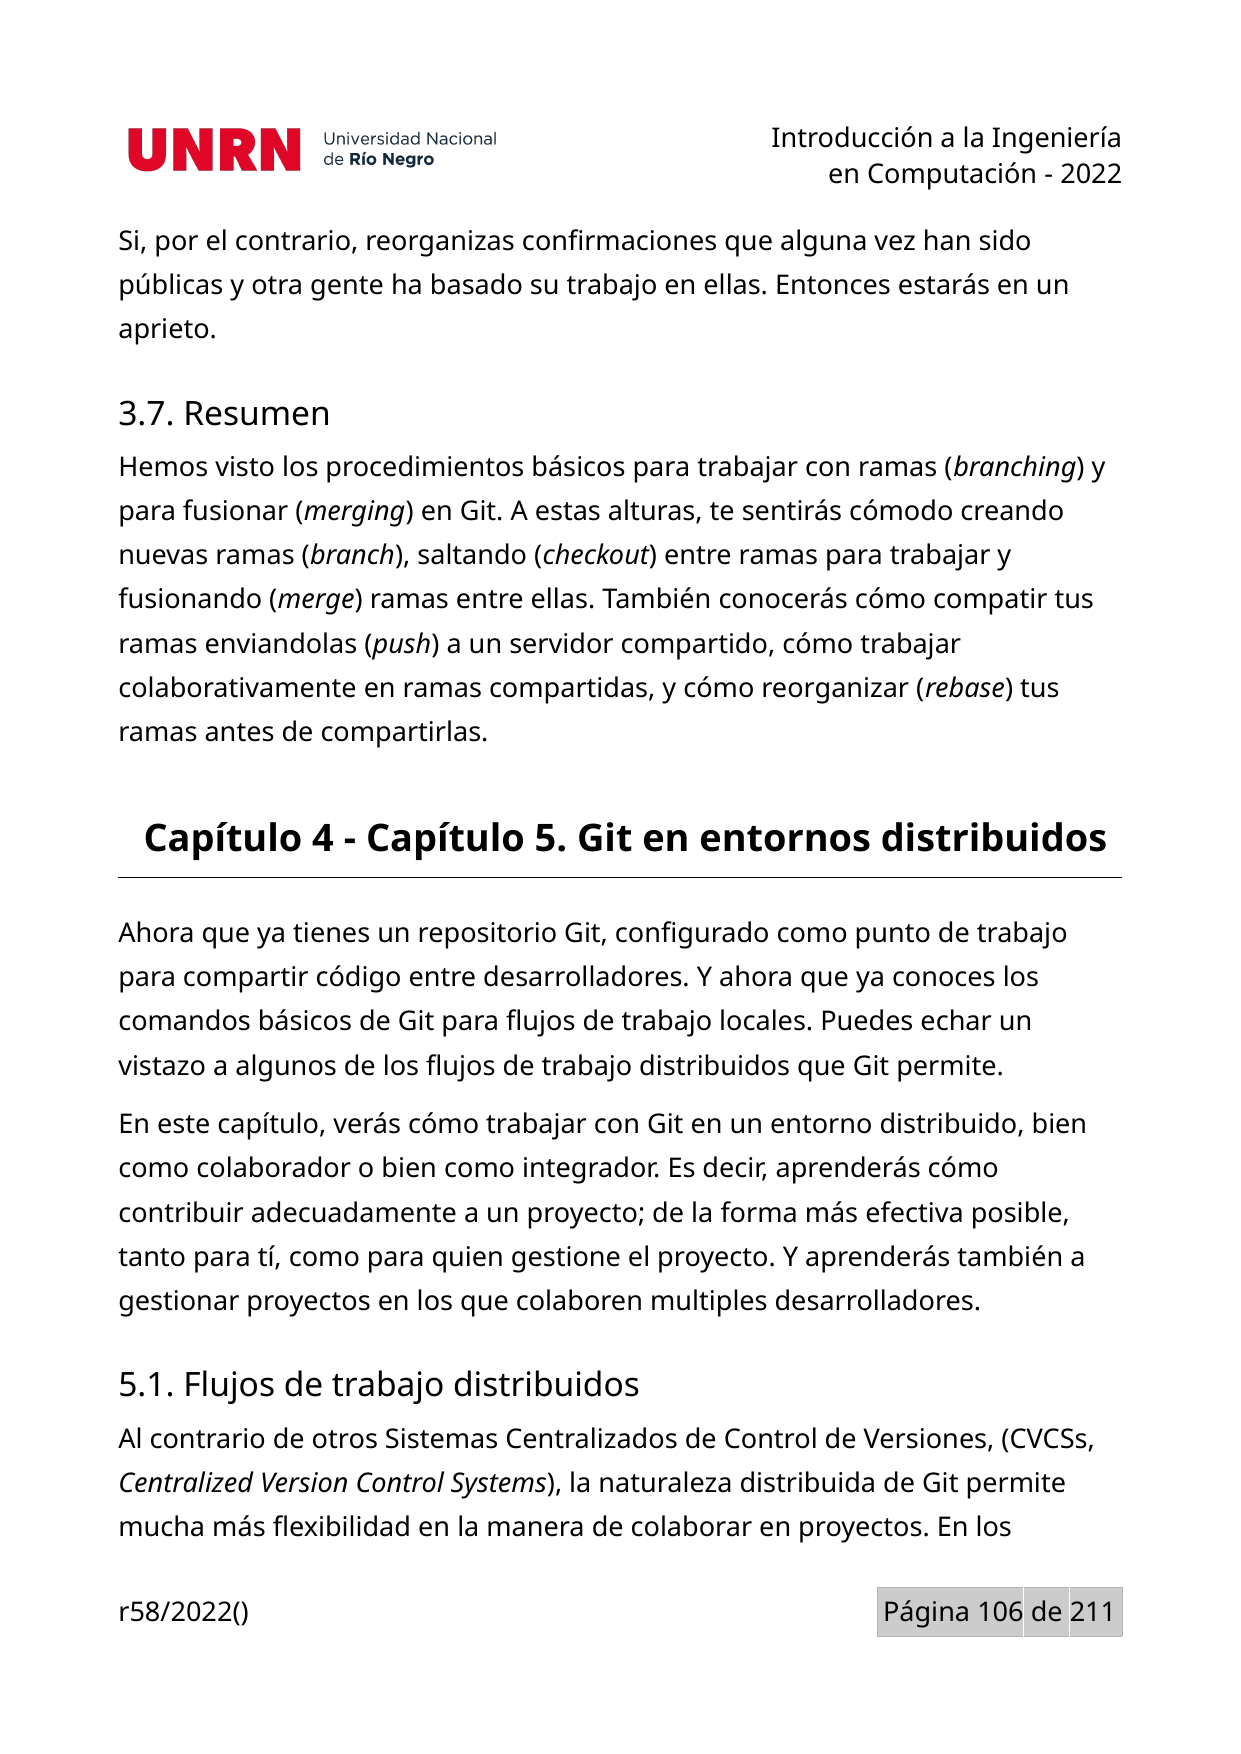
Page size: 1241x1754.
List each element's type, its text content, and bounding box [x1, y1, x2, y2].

text Hemos visto los procedimientos básicos para trabajar con ramas (branching) y para fusionar (merging) en Git. A estas alturas, te sentirás cómodo creando nuevas ramas (branch), saltando (checkout) entre ramas para trabajar y fusionando (merge) ramas entre ellas. También conocerás cómo compatir tus ramas enviandolas (push) a un servidor compartido, cómo trabajar colaborativamente en ramas compartidas, y cómo reorganizar (rebase) tus ramas antes de compartirlas. [118, 447, 1122, 749]
text Ahora que ya tienes un repositorio Git, configurado como punto de trabajo para compartir código entre desarrolladores. Y ahora que ya conoces los comandos básicos de Git para flujos de trabajo locales. Puedes echar un vistazo a algunos de los flujos de trabajo distribuidos que Git permite. [118, 913, 1122, 1083]
subtitle 3.7. Resumen [118, 389, 1122, 435]
text Si, por el contrario, reorganizas confirmaciones que alguna vez han sido públicas y otra gente ha basado su trabajo en ellas. Entonces estarás en un aprieto. [118, 221, 1122, 347]
subtitle Capítulo 5. Git en entornos distribuidos [118, 796, 1122, 877]
picture [118, 118, 505, 180]
subtitle 5.1. Flujos de trabajo distribuidos [118, 1361, 1122, 1407]
text En este capítulo, verás cómo trabajar con Git en un entorno distribuido, bien como colaborador o bien como integrador. Es decir, aprenderás cómo contribuir adecuadamente a un proyecto; de la forma más efectiva posible, tanto para tí, como para quien gestione el proyecto. Y aprenderás también a gestionar proyectos en los que colaboren multiples desarrolladores. [118, 1105, 1122, 1318]
text Al contrario de otros Sistemas Centralizados de Control de Versiones, (CVCSs, Centralized Version Control Systems), la naturaleza distribuida de Git permite mucha más flexibilidad en la manera de colaborar en proyectos. En los [118, 1419, 1122, 1544]
